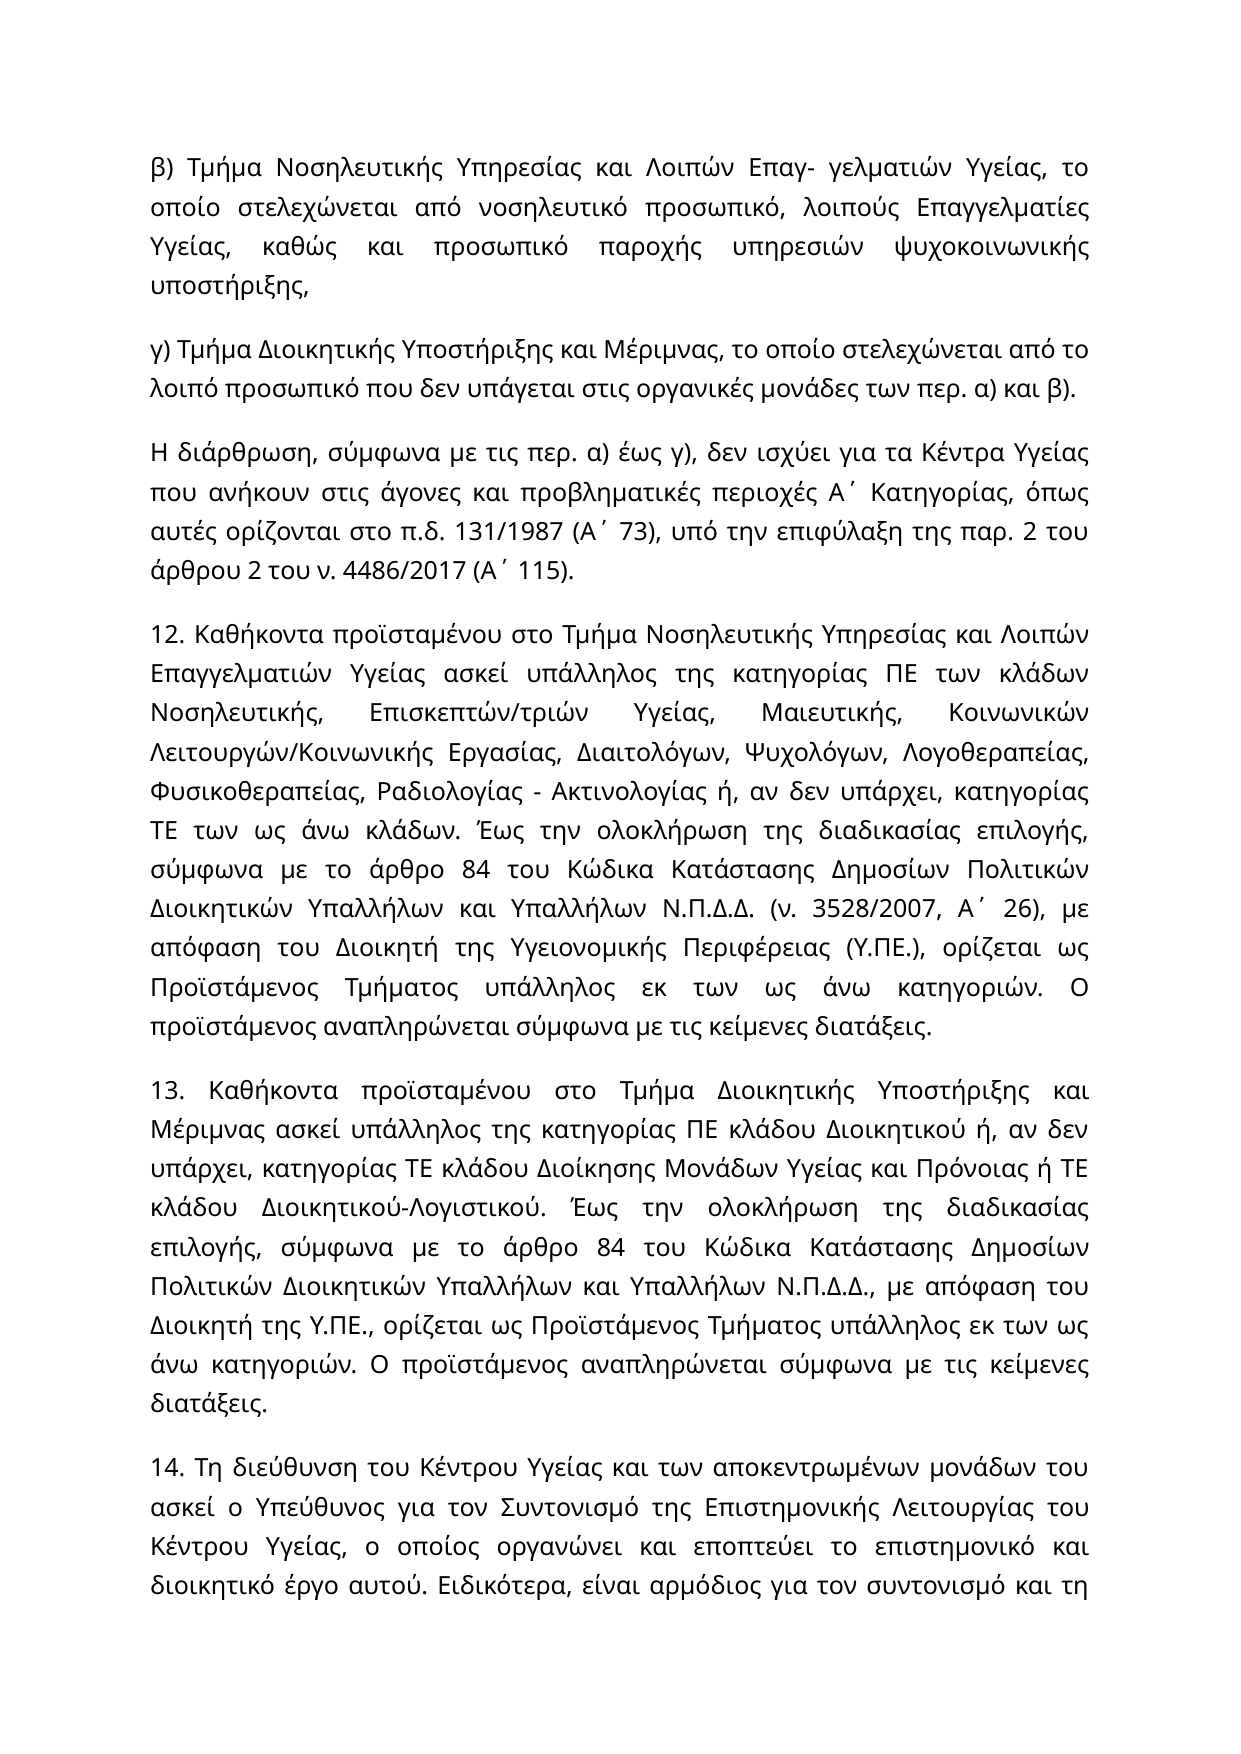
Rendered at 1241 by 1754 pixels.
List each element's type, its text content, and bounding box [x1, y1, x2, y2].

text β) Τμήμα Νοσηλευτικής Υπηρεσίας και Λοιπών Επαγ- γελματιών Υγείας, το οποίο στελεχώνεται από νοσηλευτικό προσωπικό, λοιπούς Επαγγελματίες Υγείας, καθώς και προσωπικό παροχής υπηρεσιών ψυχοκοινωνικής υποστήριξης, [150, 150, 1090, 302]
text 12. Καθήκοντα προϊσταμένου στο Τμήμα Νοσηλευτικής Υπηρεσίας και Λοιπών Επαγγελματιών Υγείας ασκεί υπάλληλος της κατηγορίας ΠΕ των κλάδων Νοσηλευτικής, Επισκεπτών/τριών Υγείας, Μαιευτικής, Κοινωνικών Λειτουργών/Κοινωνικής Εργασίας, Διαιτολόγων, Ψυχολόγων, Λογοθεραπείας, Φυσικοθεραπείας, Ραδιολογίας - Ακτινολογίας ή, αν δεν υπάρχει, κατηγορίας ΤΕ των ως άνω κλάδων. Έως την ολοκλήρωση της διαδικασίας επιλογής, σύμφωνα με το άρθρο 84 του Κώδικα Κατάστασης Δημοσίων Πολιτικών Διοικητικών Υπαλλήλων και Υπαλλήλων Ν.Π.Δ.Δ. (ν. 3528/2007, Α΄ 26), με απόφαση του Διοικητή της Υγειονομικής Περιφέρειας (Υ.ΠΕ.), ορίζεται ως Προϊστάμενος Τμήματος υπάλληλος εκ των ως άνω κατηγοριών. Ο προϊστάμενος αναπληρώνεται σύμφωνα με τις κείμενες διατάξεις. [150, 617, 1090, 1042]
text 13. Καθήκοντα προϊσταμένου στο Τμήμα Διοικητικής Υποστήριξης και Μέριμνας ασκεί υπάλληλος της κατηγορίας ΠΕ κλάδου Διοικητικού ή, αν δεν υπάρχει, κατηγορίας ΤΕ κλάδου Διοίκησης Μονάδων Υγείας και Πρόνοιας ή ΤΕ κλάδου Διοικητικού-Λογιστικού. Έως την ολοκλήρωση της διαδικασίας επιλογής, σύμφωνα με το άρθρο 84 του Κώδικα Κατάστασης Δημοσίων Πολιτικών Διοικητικών Υπαλλήλων και Υπαλλήλων Ν.Π.Δ.Δ., με απόφαση του Διοικητή της Υ.ΠΕ., ορίζεται ως Προϊστάμενος Τμήματος υπάλληλος εκ των ως άνω κατηγοριών. Ο προϊστάμενος αναπληρώνεται σύμφωνα με τις κείμενες διατάξεις. [150, 1072, 1090, 1420]
text Η διάρθρωση, σύμφωνα με τις περ. α) έως γ), δεν ισχύει για τα Κέντρα Υγείας που ανήκουν στις άγονες και προβληματικές περιοχές Α΄ Κατηγορίας, όπως αυτές ορίζονται στο π.δ. 131/1987 (Α΄ 73), υπό την επιφύλαξη της παρ. 2 του άρθρου 2 του ν. 4486/2017 (A΄ 115). [150, 435, 1090, 587]
text γ) Τμήμα Διοικητικής Υποστήριξης και Μέριμνας, το οποίο στελεχώνεται από το λοιπό προσωπικό που δεν υπάγεται στις οργανικές μονάδες των περ. α) και β). [150, 332, 1090, 405]
text 14. Τη διεύθυνση του Κέντρου Υγείας και των αποκεντρωμένων μονάδων του ασκεί ο Υπεύθυνος για τον Συντονισμό της Επιστημονικής Λειτουργίας του Κέντρου Υγείας, ο οποίος οργανώνει και εποπτεύει το επιστημονικό και διοικητικό έργο αυτού. Ειδικότερα, είναι αρμόδιος για τον συντονισμό και τη [150, 1450, 1090, 1602]
